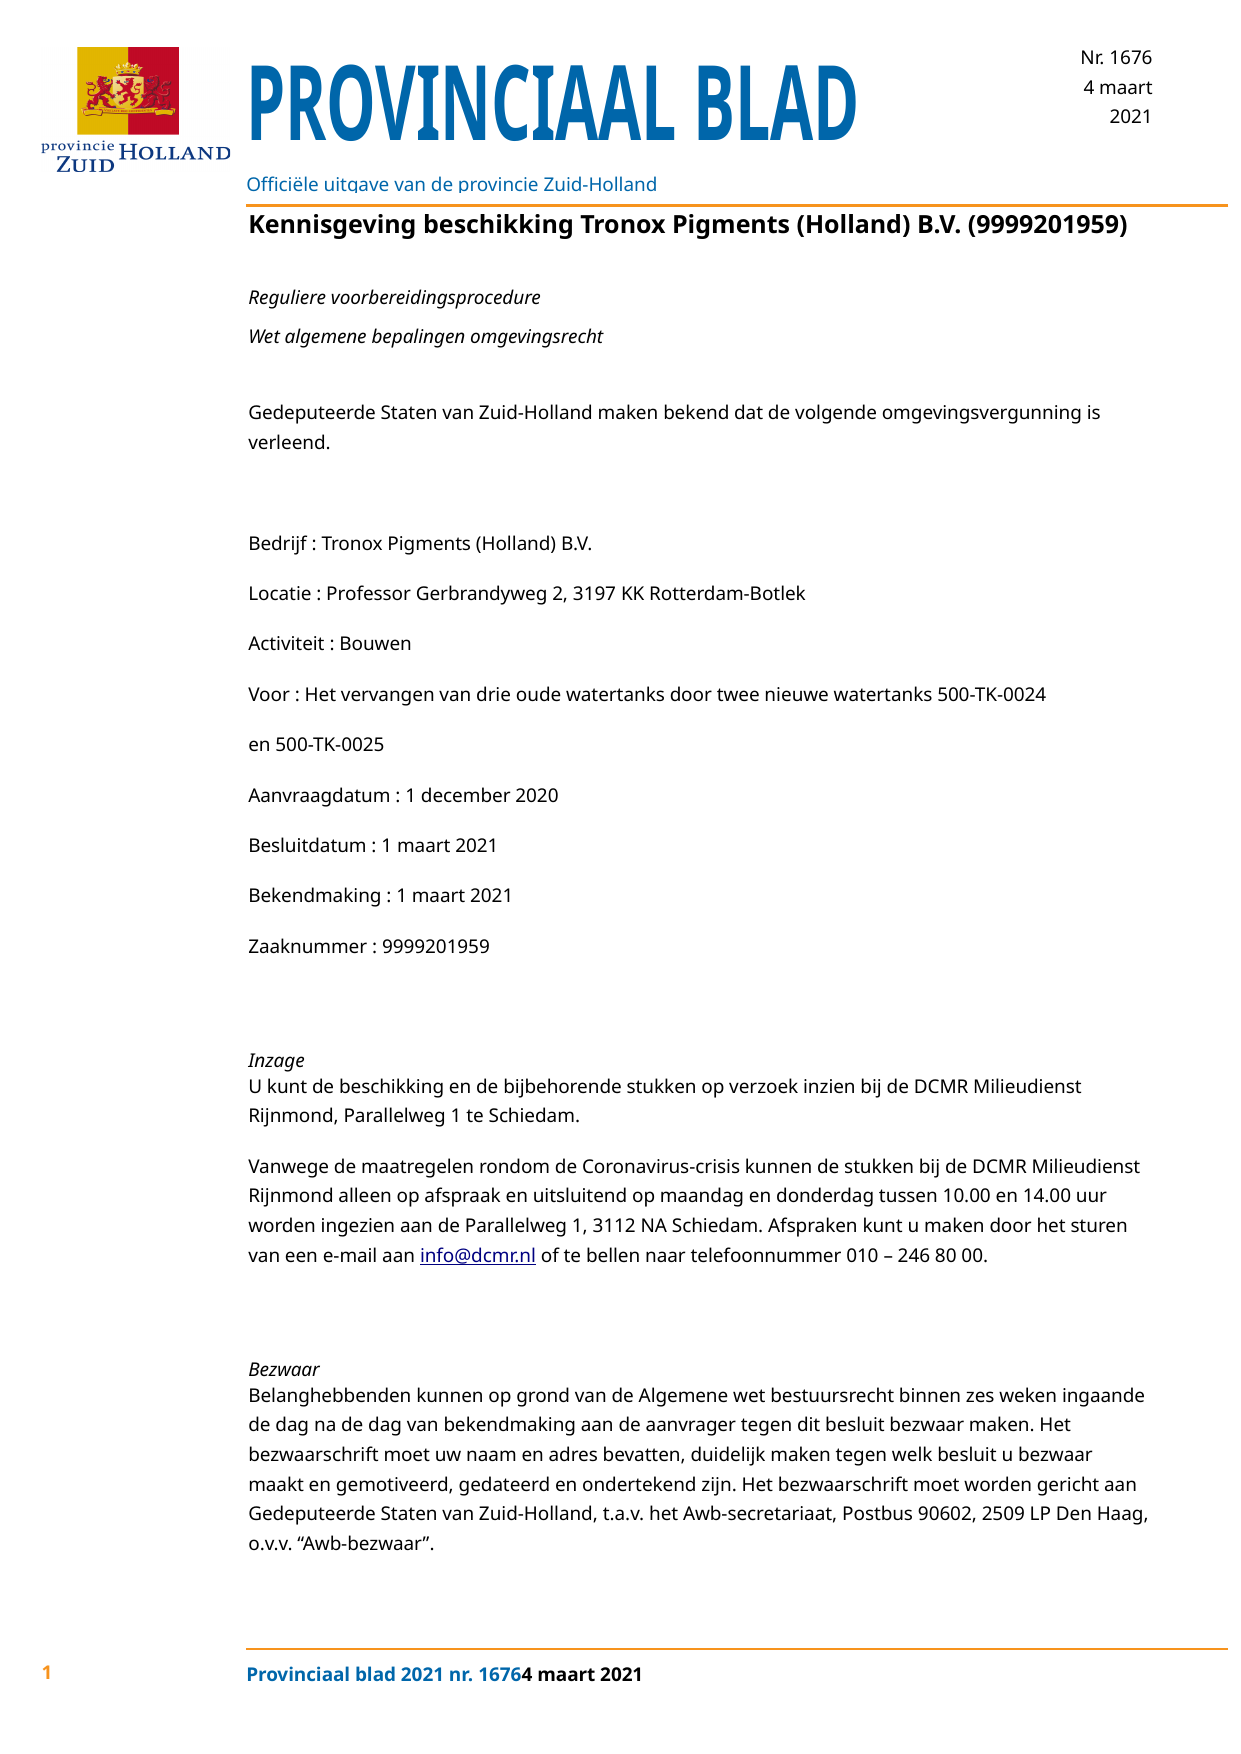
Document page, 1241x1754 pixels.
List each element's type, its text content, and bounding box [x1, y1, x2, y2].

picture [41, 47, 231, 172]
text Locatie : Professor Gerbrandyweg 2, 3197 KK Rotterdam-Botlek [248, 580, 1152, 606]
text Voor : Het vervangen van drie oude watertanks door twee nieuwe watertanks 500-TK-0024 [248, 681, 1152, 707]
text Activiteit : Bouwen [248, 631, 1152, 656]
text Kennisgeving beschikking Tronox Pigments (Holland) B.V. (9999201959) [248, 207, 1152, 241]
text Bedrijf : Tronox Pigments (Holland) B.V. [248, 530, 1152, 555]
text Reguliere voorbereidingsprocedure [248, 284, 1152, 309]
text Bekendmaking : 1 maart 2021 [248, 883, 1152, 908]
text U kunt de beschikking en de bijbehorende stukken op verzoek inzien bij de DCMR Milieudienst Rijnmond, Parallelweg 1 te Schiedam. [248, 1073, 1152, 1128]
text Belanghebbenden kunnen op grond van de Algemene wet bestuursrecht binnen zes weken ingaande de dag na de dag van bekendmaking aan de aanvrager tegen dit besluit bezwaar maken. Het bezwaarschrift moet uw naam en adres bevatten, duidelijk maken tegen welk besluit u bezwaar maakt en gemotiveerd, gedateerd en ondertekend zijn. Het bezwaarschrift moet worden gericht aan Gedeputeerde Staten van Zuid-Holland, t.a.v. het Awb-secretariaat, Postbus 90602, 2509 LP Den Haag, o.v.v. “Awb-bezwaar”. [248, 1382, 1152, 1556]
text Zaaknummer : 9999201959 [248, 933, 1152, 959]
text Bezwaar [248, 1356, 1152, 1382]
text Wet algemene bepalingen omgevingsrecht [248, 323, 1152, 349]
text en 500-TK-0025 [248, 731, 1152, 757]
text Vanwege de maatregelen rondom de Coronavirus-crisis kunnen de stukken bij de DCMR Milieudienst Rijnmond alleen op afspraak en uitsluitend op maandag en donderdag tussen 10.00 en 14.00 uur worden ingezien aan de Parallelweg 1, 3112 NA Schiedam. Afspraken kunt u maken door het sturen van een e-mail aan info@dcmr.nl of te bellen naar telefoonnummer 010 – 246 80 00. [248, 1153, 1152, 1268]
text Besluitdatum : 1 maart 2021 [248, 832, 1152, 858]
text Aanvraagdatum : 1 december 2020 [248, 782, 1152, 807]
text Gedeputeerde Staten van Zuid-Holland maken bekend dat de volgende omgevingsvergunning is verleend. [248, 399, 1152, 454]
text Inzage [248, 1047, 1152, 1073]
